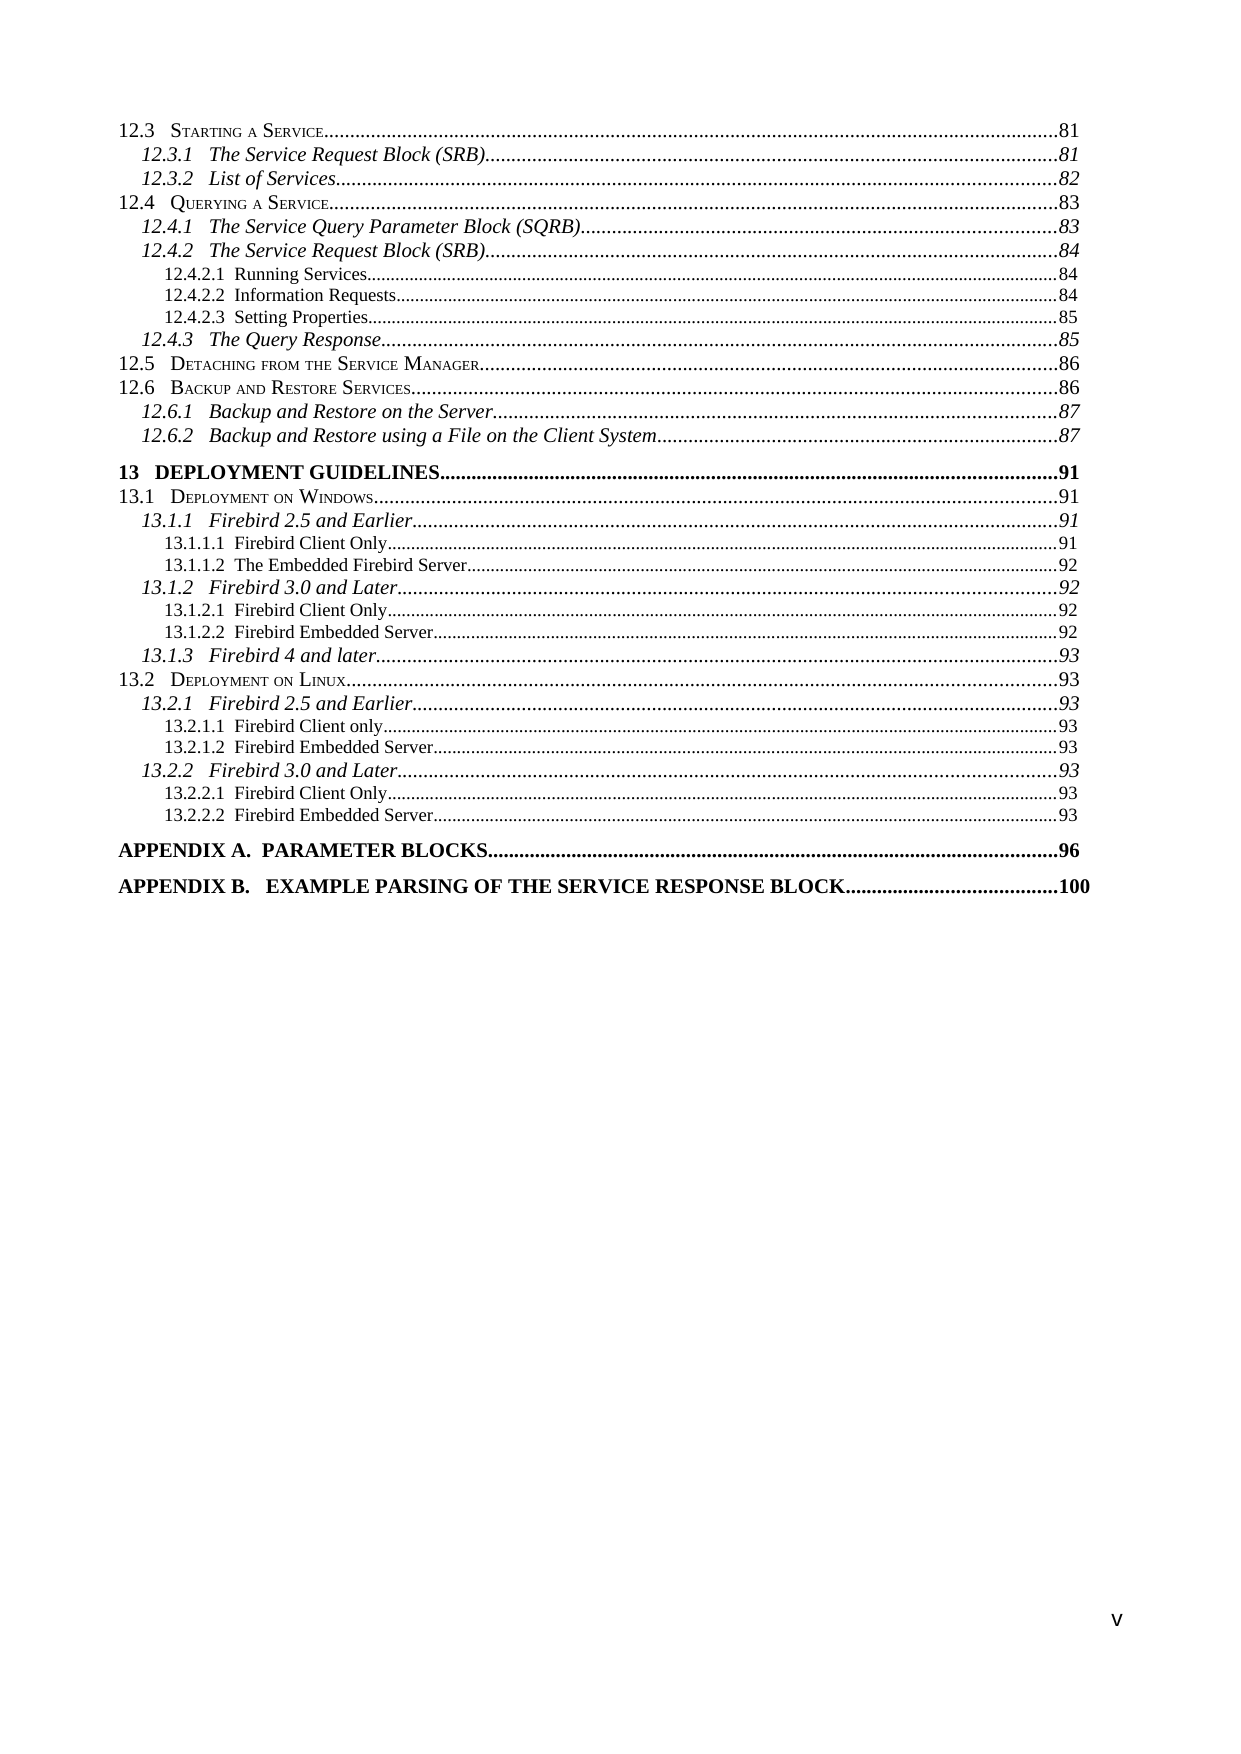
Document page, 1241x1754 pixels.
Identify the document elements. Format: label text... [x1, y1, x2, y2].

text 13.2.1.2 Firebird Embedded Server 93 [164, 736, 1122, 758]
text 13.2 Deployment on Linux 93 [118, 667, 1122, 691]
text 12.3 Starting a Service 81 [118, 118, 1122, 142]
text 12.4.2 The Service Request Block (SRB) 84 [141, 238, 1122, 262]
text 12.6.2 Backup and Restore using a File on the Client System 87 [141, 423, 1122, 447]
text 13.2.2 Firebird 3.0 and Later 93 [141, 758, 1122, 782]
text 12.3.1 The Service Request Block (SRB) 81 [141, 142, 1122, 166]
text Appendix B. Example Parsing of the Service Response Block 100 [118, 874, 1122, 898]
text 13.1.1 Firebird 2.5 and Earlier 91 [141, 508, 1122, 532]
text 13.1.1.1 Firebird Client Only 91 [164, 532, 1122, 554]
text 12.4.2.2 Information Requests 84 [164, 284, 1122, 306]
text Appendix A. Parameter Blocks 96 [118, 837, 1122, 862]
text 13.2.1 Firebird 2.5 and Earlier 93 [141, 691, 1122, 715]
text 13.1.2.2 Firebird Embedded Server 92 [164, 621, 1122, 642]
text 13.1.2 Firebird 3.0 and Later 92 [141, 575, 1122, 599]
text 12.4 Querying a Service 83 [118, 190, 1122, 214]
text 13.1 Deployment on Windows 91 [118, 484, 1122, 508]
text 13.1.3 Firebird 4 and later 93 [141, 642, 1122, 667]
text 13.2.1.1 Firebird Client only 93 [164, 715, 1122, 736]
text 13.1.1.2 The Embedded Firebird Server 92 [164, 554, 1122, 575]
text 13.1.2.1 Firebird Client Only 92 [164, 599, 1122, 621]
text 12.5 Detaching from the Service Manager 86 [118, 351, 1122, 375]
text 12.4.2.3 Setting Properties 85 [164, 306, 1122, 327]
text 12.4.1 The Service Query Parameter Block (SQRB) 83 [141, 214, 1122, 238]
text 12.6.1 Backup and Restore on the Server 87 [141, 399, 1122, 423]
text 12.4.2.1 Running Services 84 [164, 262, 1122, 284]
text 13 Deployment Guidelines 91 [118, 460, 1122, 484]
text 13.2.2.2 Firebird Embedded Server 93 [164, 803, 1122, 825]
text 12.6 Backup and Restore Services 86 [118, 375, 1122, 399]
text 12.3.2 List of Services 82 [141, 166, 1122, 190]
text 13.2.2.1 Firebird Client Only 93 [164, 782, 1122, 803]
text 12.4.3 The Query Response 85 [141, 327, 1122, 351]
